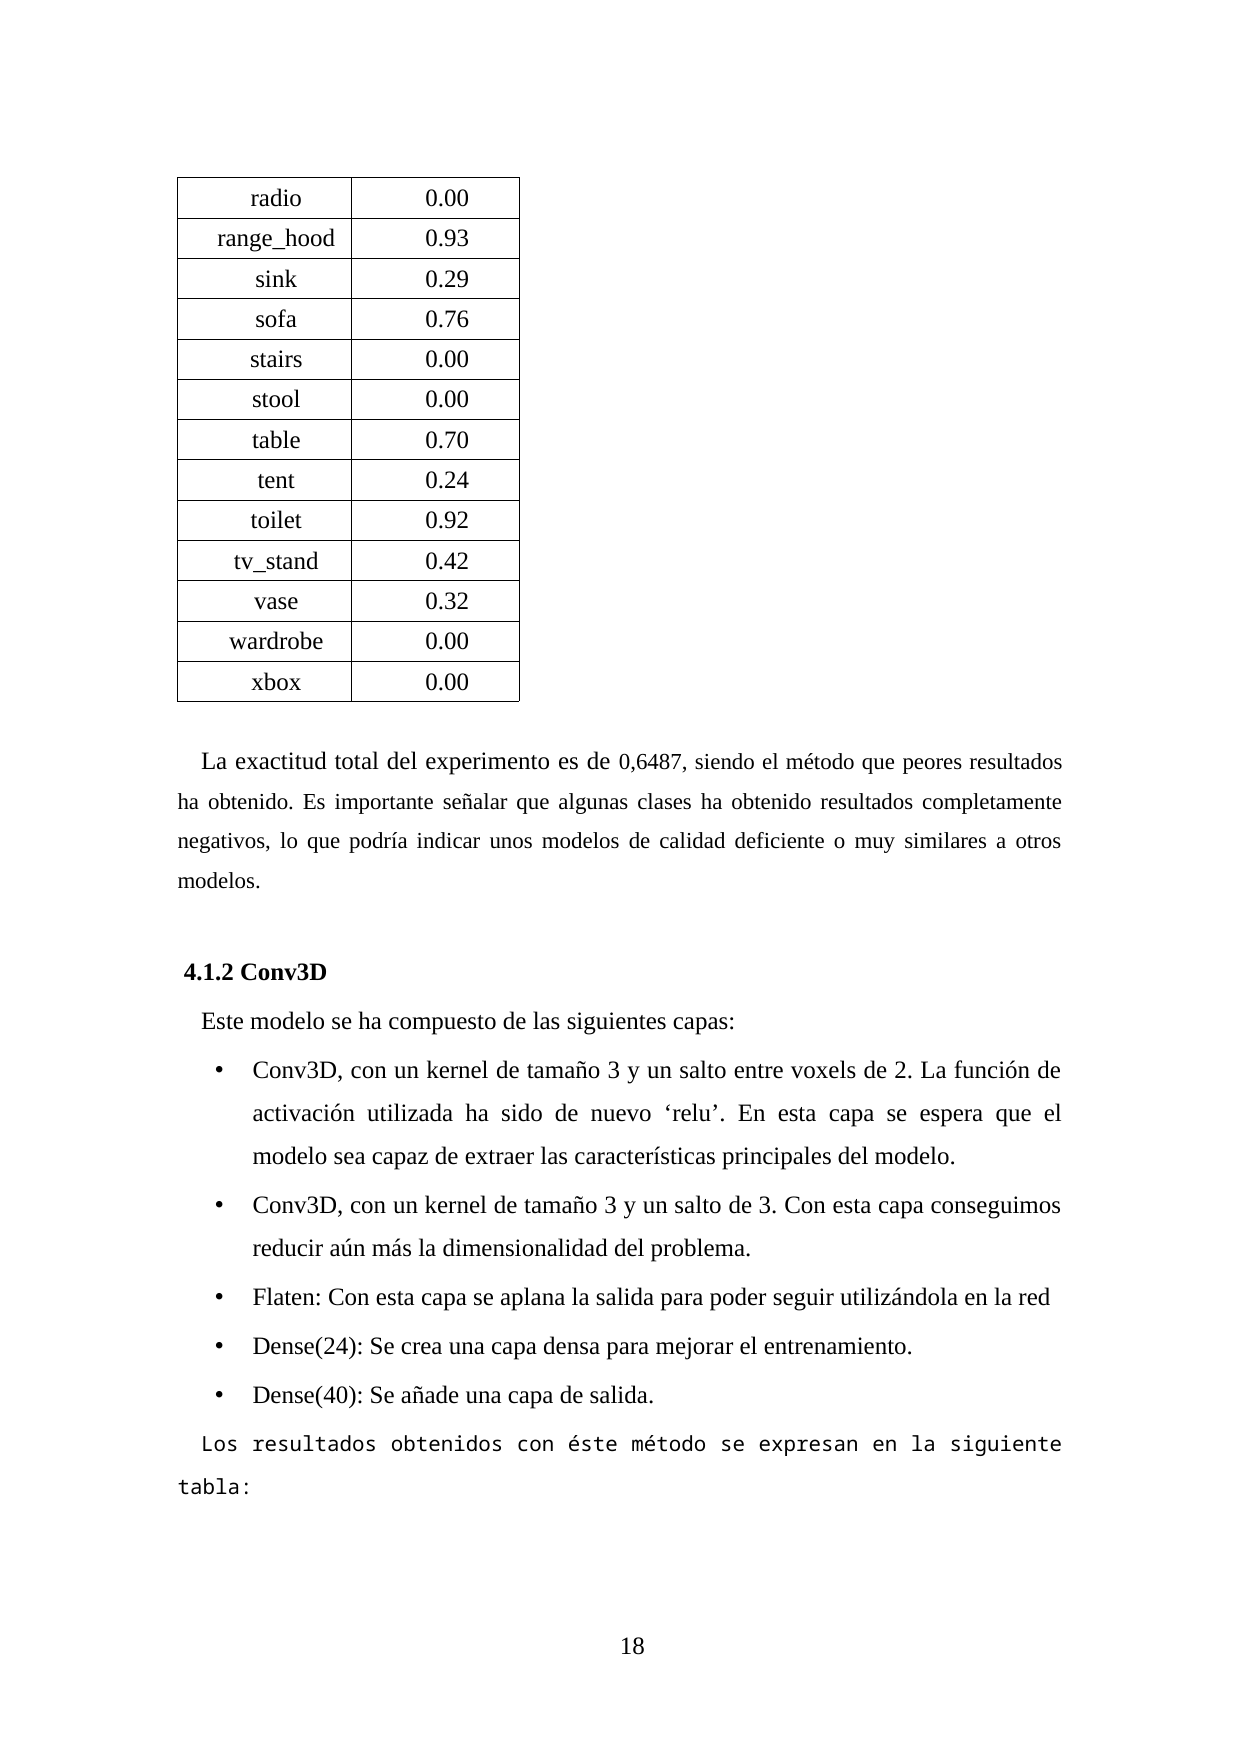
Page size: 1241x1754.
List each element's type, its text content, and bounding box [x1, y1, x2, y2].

list Dense(24): Se crea una capa densa para mejorar el entrenamiento. [215, 1331, 1063, 1360]
table_cell 0.76 [352, 299, 519, 338]
table_cell 0.24 [352, 460, 519, 500]
text Este modelo se ha compuesto de las siguientes capas: [177, 1006, 1063, 1034]
table_cell tent [178, 460, 351, 500]
table_cell xbox [178, 662, 351, 701]
table_cell 0.00 [352, 340, 519, 379]
list Conv3D, con un kernel de tamaño 3 y un salto de 3. Con esta capa conseguimos reducir aún más la dimensionalidad del problema. [215, 1190, 1063, 1262]
table_cell tv_stand [178, 541, 351, 580]
table_cell 0.32 [352, 581, 519, 621]
table_cell range_hood [178, 219, 351, 258]
table_cell sofa [178, 299, 351, 338]
table_cell 0.00 [352, 622, 519, 661]
subtitle Conv3D [177, 957, 1063, 985]
table_cell 0.42 [352, 541, 519, 580]
table_cell radio [178, 178, 351, 217]
table_cell 0.93 [352, 219, 519, 258]
table_cell wardrobe [178, 622, 351, 661]
list Conv3D, con un kernel de tamaño 3 y un salto entre voxels de 2. La función de activación utilizada ha sido de nuevo ‘relu’. En esta capa se espera que el modelo sea capaz de extraer las características principales del modelo. [215, 1055, 1063, 1170]
table_cell toilet [178, 501, 351, 540]
text Los resultados obtenidos con éste método se expresan en la siguiente tabla: [177, 1429, 1063, 1501]
table_cell 0.00 [352, 662, 519, 701]
table_cell 0.70 [352, 420, 519, 459]
list Dense(40): Se añade una capa de salida. [215, 1380, 1063, 1409]
table_cell table [178, 420, 351, 459]
table_cell sink [178, 259, 351, 298]
table_cell 0.92 [352, 501, 519, 540]
list Flaten: Con esta capa se aplana la salida para poder seguir utilizándola en la red [215, 1282, 1063, 1311]
table_cell 0.00 [352, 178, 519, 217]
table_cell 0.29 [352, 259, 519, 298]
table_cell vase [178, 581, 351, 621]
table_cell 0.00 [352, 380, 519, 419]
text La exactitud total del experimento es de 0,6487, siendo el método que peores resultados ha obtenido. Es importante señalar que algunas clases ha obtenido resultados completamente negativos, lo que podría indicar unos modelos de calidad deficiente o muy similares a otros modelos. [177, 746, 1063, 936]
table_cell stairs [178, 340, 351, 379]
table_cell stool [178, 380, 351, 419]
